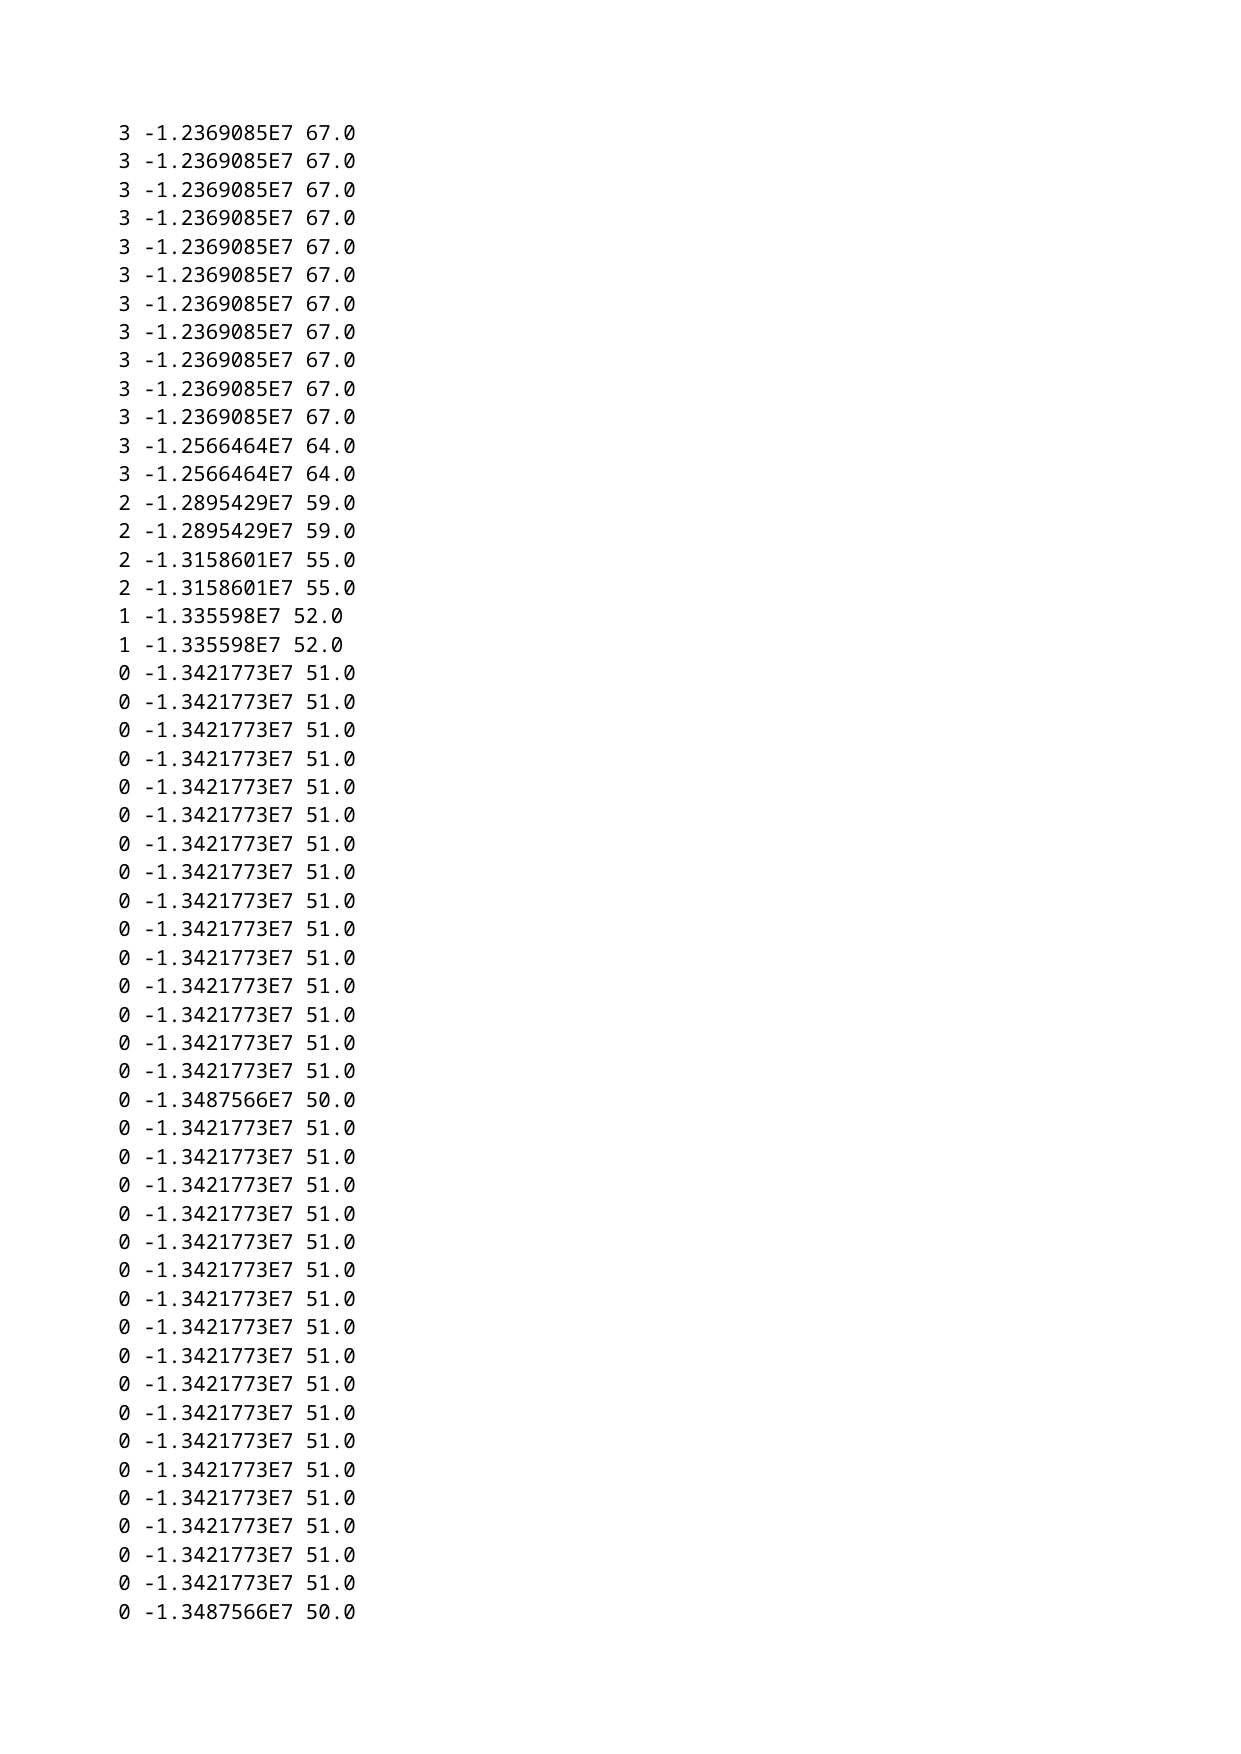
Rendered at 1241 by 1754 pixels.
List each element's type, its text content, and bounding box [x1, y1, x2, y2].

text 1 -1.335598E7 52.0 [118, 602, 1122, 630]
text 3 -1.2369085E7 67.0 [118, 175, 1122, 203]
text 2 -1.2895429E7 59.0 [118, 488, 1122, 516]
text 0 -1.3487566E7 50.0 [118, 1597, 1122, 1625]
text 0 -1.3421773E7 51.0 [118, 857, 1122, 886]
text 1 -1.335598E7 52.0 [118, 630, 1122, 658]
text 0 -1.3421773E7 51.0 [118, 1312, 1122, 1341]
text 0 -1.3421773E7 51.0 [118, 1540, 1122, 1568]
text 0 -1.3421773E7 51.0 [118, 1057, 1122, 1085]
text 0 -1.3421773E7 51.0 [118, 1483, 1122, 1512]
text 0 -1.3421773E7 51.0 [118, 715, 1122, 744]
text 3 -1.2369085E7 67.0 [118, 289, 1122, 317]
text 0 -1.3421773E7 51.0 [118, 1028, 1122, 1057]
text 2 -1.3158601E7 55.0 [118, 545, 1122, 573]
text 0 -1.3421773E7 51.0 [118, 971, 1122, 1000]
text 3 -1.2369085E7 67.0 [118, 147, 1122, 175]
text 0 -1.3487566E7 50.0 [118, 1085, 1122, 1113]
text 0 -1.3421773E7 51.0 [118, 1341, 1122, 1369]
text 0 -1.3421773E7 51.0 [118, 801, 1122, 829]
text 0 -1.3421773E7 51.0 [118, 886, 1122, 914]
text 0 -1.3421773E7 51.0 [118, 1000, 1122, 1028]
text 3 -1.2369085E7 67.0 [118, 203, 1122, 232]
text 0 -1.3421773E7 51.0 [118, 744, 1122, 772]
text 0 -1.3421773E7 51.0 [118, 1398, 1122, 1426]
text 0 -1.3421773E7 51.0 [118, 829, 1122, 857]
text 3 -1.2369085E7 67.0 [118, 346, 1122, 374]
text 0 -1.3421773E7 51.0 [118, 1227, 1122, 1256]
text 0 -1.3421773E7 51.0 [118, 1142, 1122, 1170]
text 0 -1.3421773E7 51.0 [118, 1568, 1122, 1597]
text 3 -1.2369085E7 67.0 [118, 317, 1122, 346]
text 0 -1.3421773E7 51.0 [118, 1426, 1122, 1455]
text 0 -1.3421773E7 51.0 [118, 658, 1122, 687]
text 0 -1.3421773E7 51.0 [118, 1512, 1122, 1540]
text 0 -1.3421773E7 51.0 [118, 1256, 1122, 1284]
text 0 -1.3421773E7 51.0 [118, 1199, 1122, 1227]
text 3 -1.2566464E7 64.0 [118, 459, 1122, 488]
text 3 -1.2369085E7 67.0 [118, 232, 1122, 260]
text 0 -1.3421773E7 51.0 [118, 1113, 1122, 1142]
text 0 -1.3421773E7 51.0 [118, 687, 1122, 715]
text 3 -1.2369085E7 67.0 [118, 402, 1122, 431]
text 3 -1.2369085E7 67.0 [118, 374, 1122, 402]
text 3 -1.2566464E7 64.0 [118, 431, 1122, 459]
text 0 -1.3421773E7 51.0 [118, 914, 1122, 943]
text 0 -1.3421773E7 51.0 [118, 772, 1122, 801]
text 2 -1.3158601E7 55.0 [118, 573, 1122, 602]
text 0 -1.3421773E7 51.0 [118, 1284, 1122, 1312]
text 0 -1.3421773E7 51.0 [118, 943, 1122, 971]
text 0 -1.3421773E7 51.0 [118, 1369, 1122, 1398]
text 2 -1.2895429E7 59.0 [118, 516, 1122, 545]
text 3 -1.2369085E7 67.0 [118, 118, 1122, 147]
text 3 -1.2369085E7 67.0 [118, 260, 1122, 289]
text 0 -1.3421773E7 51.0 [118, 1170, 1122, 1199]
text 0 -1.3421773E7 51.0 [118, 1455, 1122, 1483]
